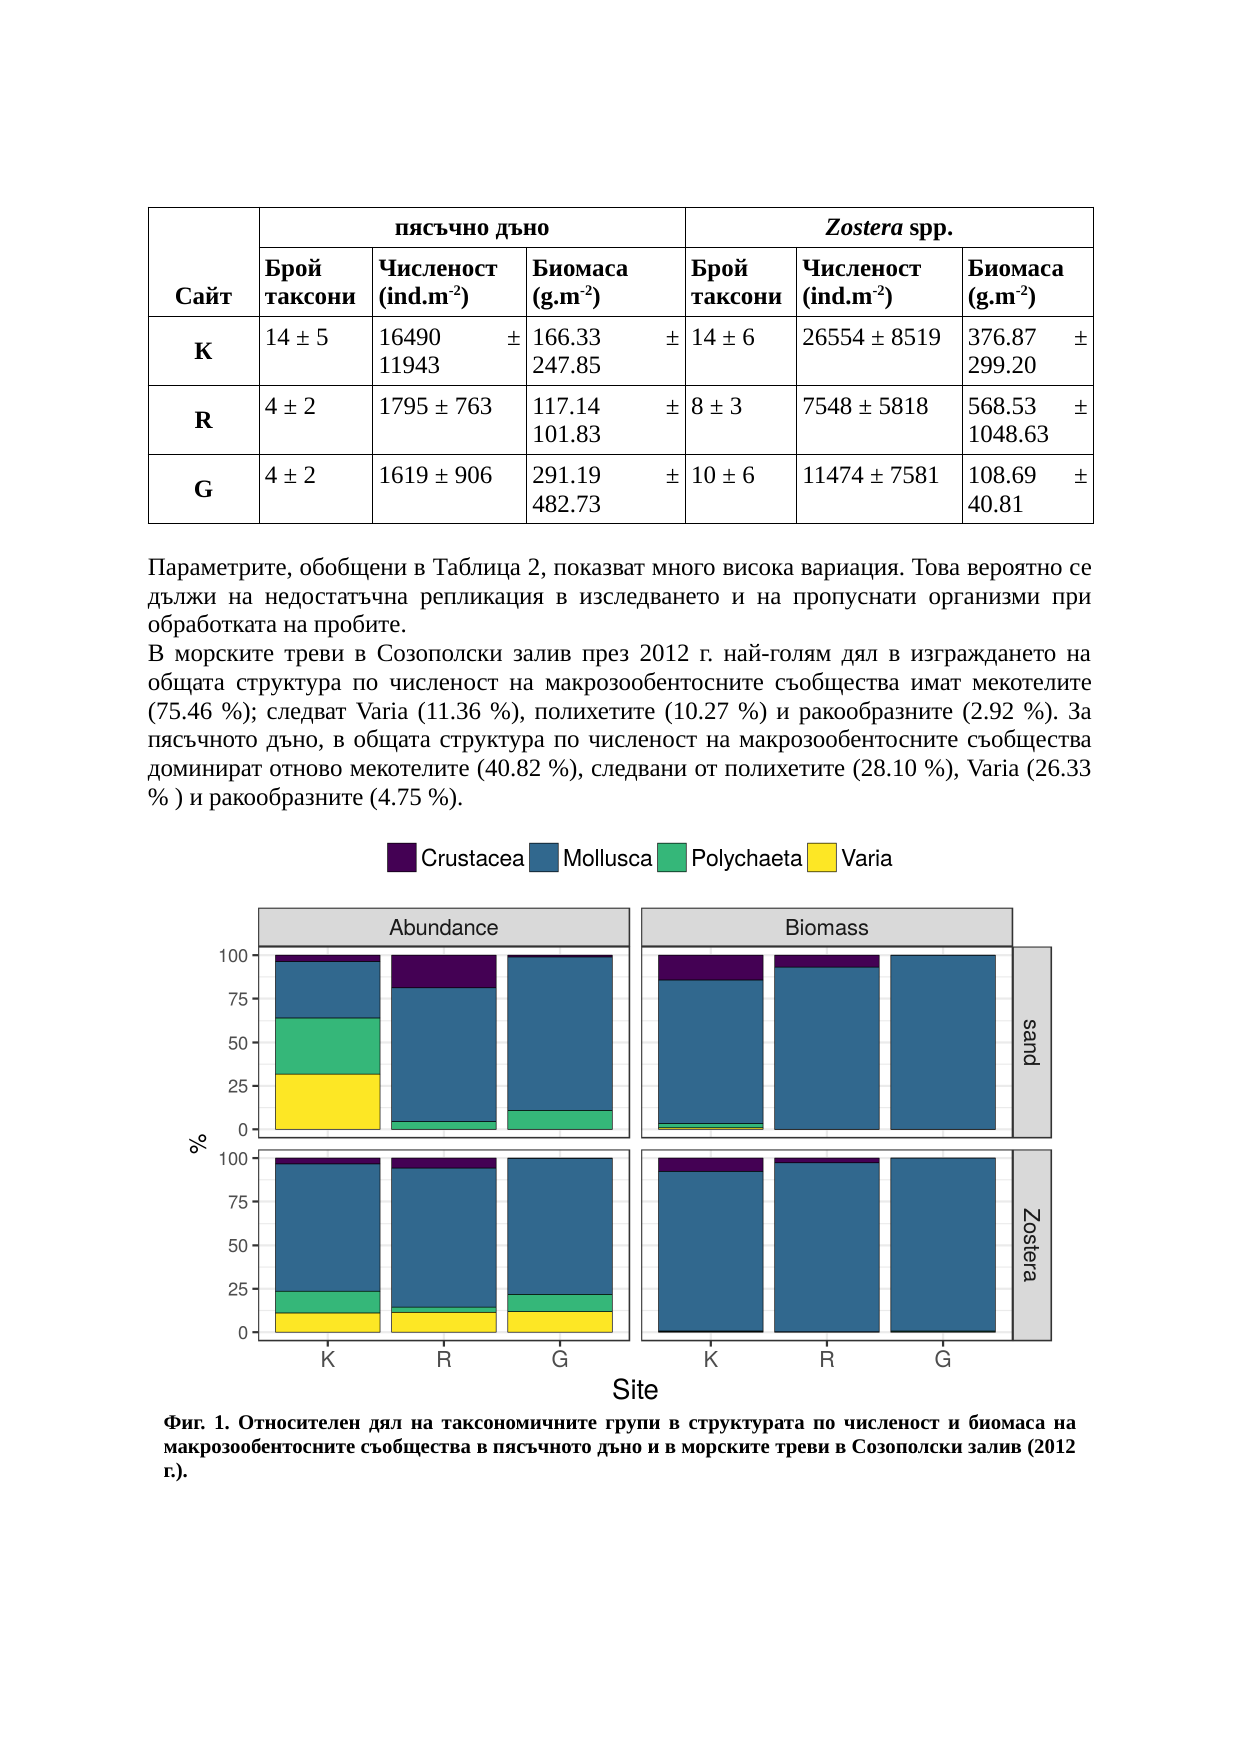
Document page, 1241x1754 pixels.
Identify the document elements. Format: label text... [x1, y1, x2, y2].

table_cell Брой таксони [686, 248, 796, 316]
table_cell Биомаса (g.m-2) [963, 248, 1093, 316]
table_cell Биомаса (g.m-2) [527, 248, 685, 316]
table_cell G [149, 455, 259, 523]
table_cell 11474 ± 7581 [797, 455, 962, 523]
table_header Сайт [149, 208, 259, 316]
table_header пясъчно дъно [260, 208, 685, 247]
table_cell 14 ± 5 [260, 317, 372, 385]
table_cell Брой таксони [260, 248, 372, 316]
text В морските треви в Созополски залив през 2012 г. най-голям дял в изграждането на общата структура по численост на макрозообентосните съобщества имат мекотелите (75.46 %); следват Varia (11.36 %), полихетите (10.27 %) и ракообразните (2.92 %). За пясъчното дъно, в общата структура по численост на макрозообентосните съобщества доминират отново мекотелите (40.82 %), следвани от полихетите (28.10 %), Varia (26.33 % ) и ракообразните (4.75 %). [148, 638, 1093, 811]
table_header Zostera spp. [686, 208, 1093, 247]
table_cell 14 ± 6 [686, 317, 796, 385]
table_cell 26554 ± 8519 [797, 317, 962, 385]
table_cell 376.87 ± 299.20 [963, 317, 1093, 385]
table_cell 4 ± 2 [260, 386, 372, 454]
table_cell 1619 ± 906 [373, 455, 526, 523]
table_cell 568.53 ± 1048.63 [963, 386, 1093, 454]
table_cell 108.69 ± 40.81 [963, 455, 1093, 523]
table_cell К [149, 317, 259, 385]
text Фиг. 1. Относителен дял на таксономичните групи в структурата по численост и биомаса на макрозообентосните съобщества в пясъчното дъно и в морските треви в Созополски залив (2012 г.). [163, 1411, 1077, 1482]
text Параметрите, обобщени в Таблица 2, показват много висока вариация. Това вероятно се дължи на недостатъчна репликация в изследването и на пропуснати организми при обработката на пробите. [148, 552, 1093, 638]
picture [177, 819, 1063, 1411]
table_cell 291.19 ± 482.73 [527, 455, 685, 523]
table_cell 8 ± 3 [686, 386, 796, 454]
table_cell R [149, 386, 259, 454]
table_cell Численост (ind.m-2) [797, 248, 962, 316]
table_cell 10 ± 6 [686, 455, 796, 523]
table_cell 166.33 ± 247.85 [527, 317, 685, 385]
table_cell 4 ± 2 [260, 455, 372, 523]
table_cell Численост (ind.m-2) [373, 248, 526, 316]
table_cell 1795 ± 763 [373, 386, 526, 454]
table_cell 117.14 ± 101.83 [527, 386, 685, 454]
table_cell 7548 ± 5818 [797, 386, 962, 454]
table_cell 16490 ± 11943 [373, 317, 526, 385]
